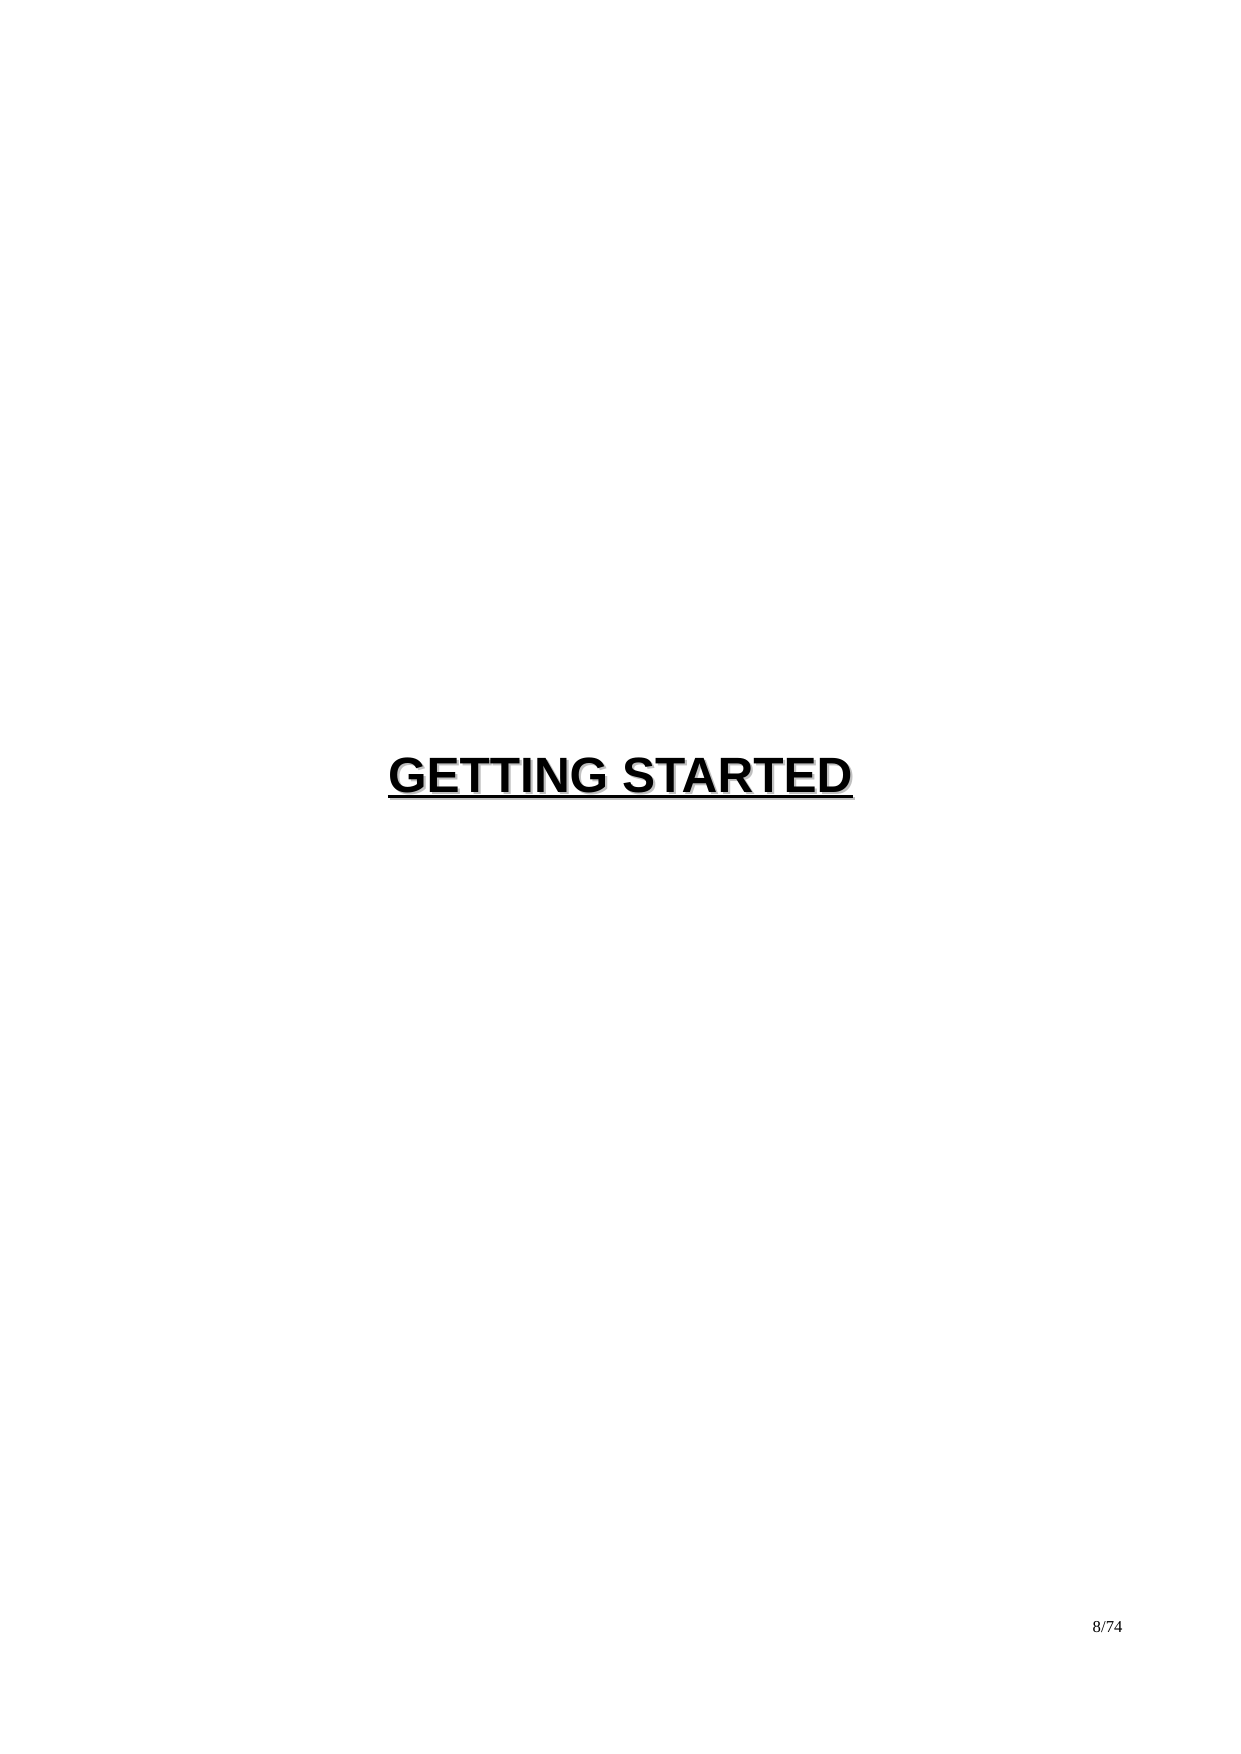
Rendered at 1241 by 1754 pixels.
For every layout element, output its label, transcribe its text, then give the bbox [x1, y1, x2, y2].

subtitle GETTING STARTED [118, 746, 1122, 803]
